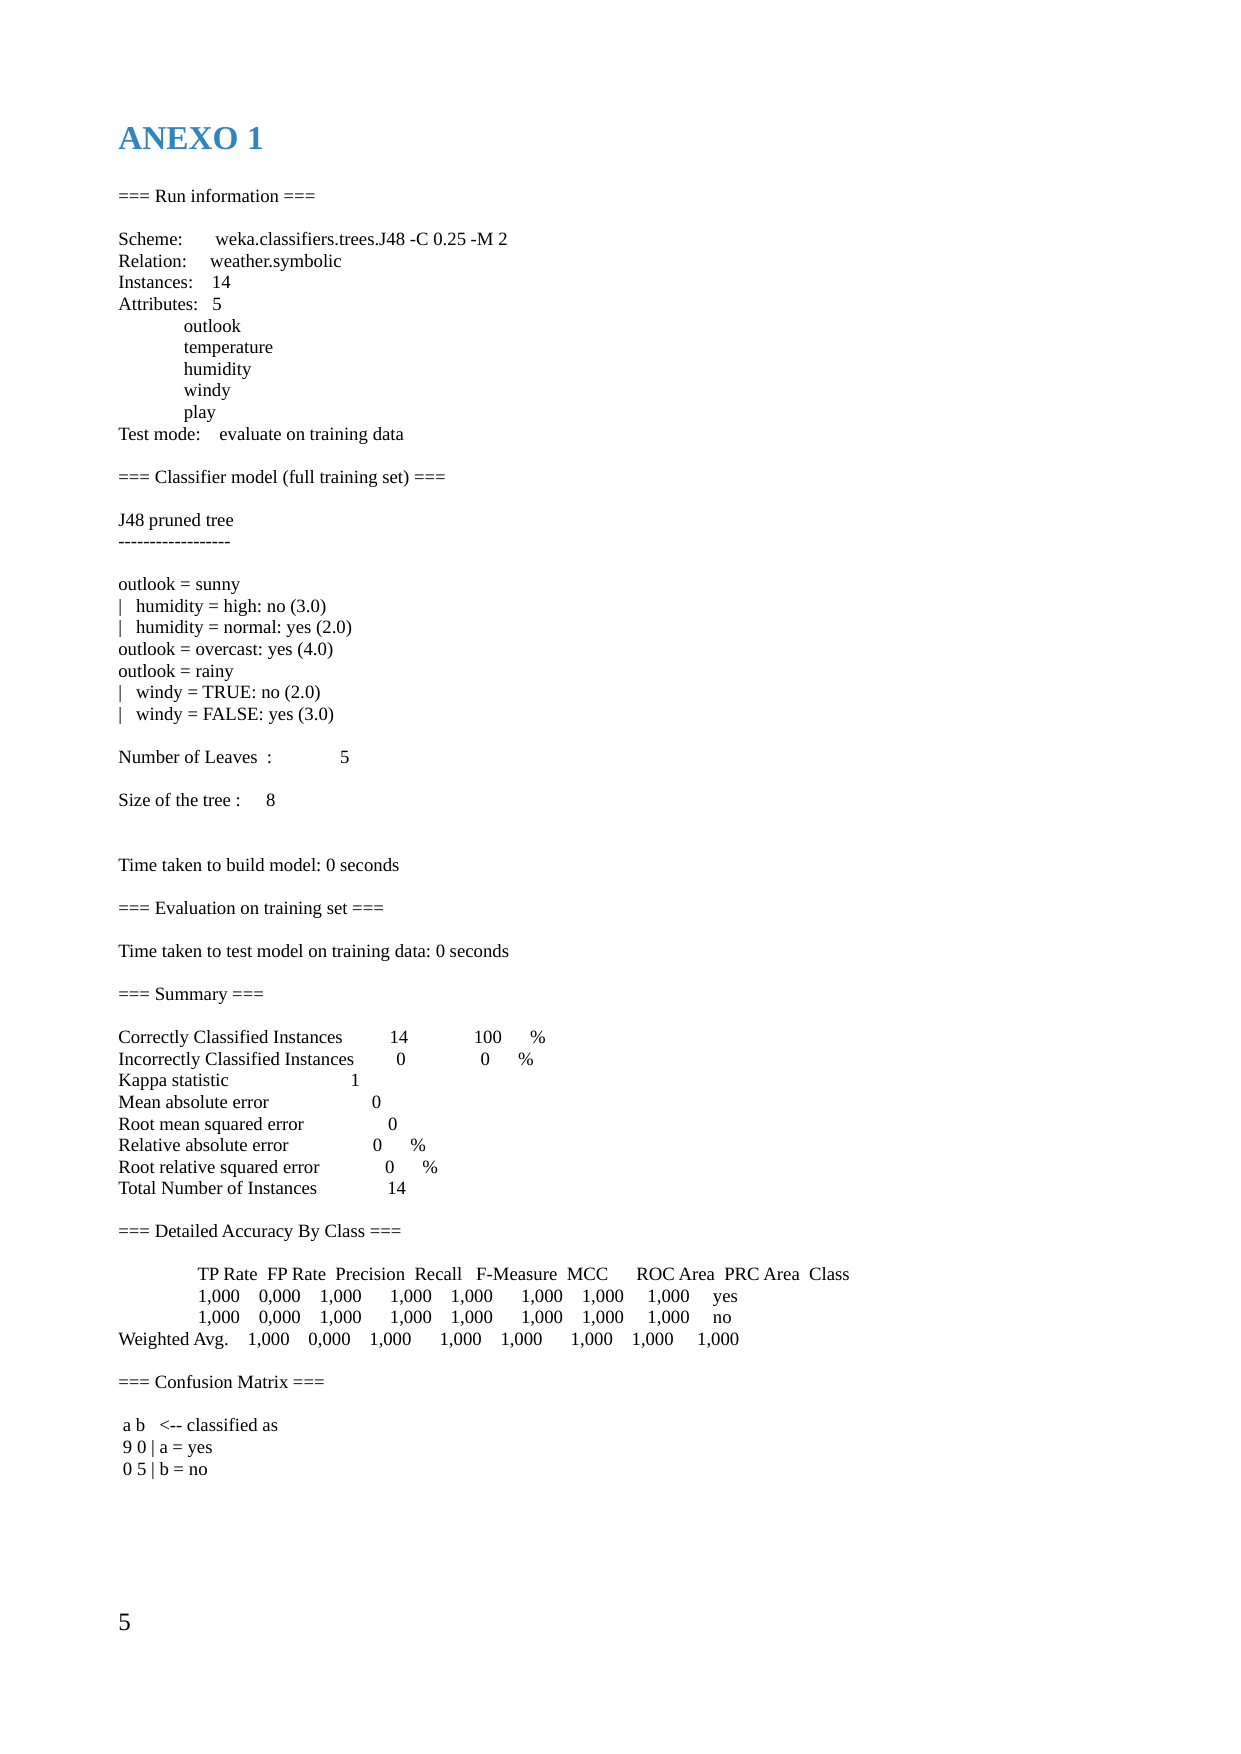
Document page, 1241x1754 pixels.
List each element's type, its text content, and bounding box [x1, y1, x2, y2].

text Mean absolute error 0 [118, 1091, 1122, 1112]
text Relation: weather.symbolic [118, 250, 1122, 271]
text a b <-- classified as [118, 1414, 1122, 1436]
text outlook = overcast: yes (4.0) [118, 638, 1122, 659]
text outlook [118, 314, 1122, 336]
text Number of Leaves : 5 [118, 746, 1122, 767]
text J48 pruned tree [118, 509, 1122, 530]
text === Run information === [118, 185, 1122, 207]
text Total Number of Instances 14 [118, 1177, 1122, 1199]
text === Classifier model (full training set) === [118, 466, 1122, 487]
text 1,000 0,000 1,000 1,000 1,000 1,000 1,000 1,000 no [118, 1306, 1122, 1328]
text humidity [118, 358, 1122, 379]
text | humidity = normal: yes (2.0) [118, 616, 1122, 638]
text === Evaluation on training set === [118, 897, 1122, 918]
text Root relative squared error 0 % [118, 1156, 1122, 1177]
text | humidity = high: no (3.0) [118, 595, 1122, 616]
text Root mean squared error 0 [118, 1112, 1122, 1134]
text ------------------ [118, 530, 1122, 552]
text === Summary === [118, 983, 1122, 1004]
text windy [118, 379, 1122, 401]
text | windy = TRUE: no (2.0) [118, 681, 1122, 703]
text TP Rate FP Rate Precision Recall F-Measure MCC ROC Area PRC Area Class [118, 1263, 1122, 1285]
text === Detailed Accuracy By Class === [118, 1220, 1122, 1242]
text Instances: 14 [118, 271, 1122, 293]
text Correctly Classified Instances 14 100 % [118, 1026, 1122, 1048]
text Scheme: weka.classifiers.trees.J48 -C 0.25 -M 2 [118, 228, 1122, 250]
text Relative absolute error 0 % [118, 1134, 1122, 1156]
text play [118, 401, 1122, 422]
text | windy = FALSE: yes (3.0) [118, 703, 1122, 724]
text 0 5 | b = no [118, 1457, 1122, 1479]
text temperature [118, 336, 1122, 358]
text Kappa statistic 1 [118, 1069, 1122, 1091]
text outlook = rainy [118, 659, 1122, 681]
text ANEXO 1 [118, 118, 1122, 156]
text Test mode: evaluate on training data [118, 422, 1122, 444]
text outlook = sunny [118, 573, 1122, 595]
text 1,000 0,000 1,000 1,000 1,000 1,000 1,000 1,000 yes [118, 1285, 1122, 1306]
text Incorrectly Classified Instances 0 0 % [118, 1048, 1122, 1069]
text Time taken to build model: 0 seconds [118, 854, 1122, 875]
text Size of the tree : 8 [118, 789, 1122, 811]
text Attributes: 5 [118, 293, 1122, 314]
text Time taken to test model on training data: 0 seconds [118, 940, 1122, 961]
text Weighted Avg. 1,000 0,000 1,000 1,000 1,000 1,000 1,000 1,000 [118, 1328, 1122, 1349]
text === Confusion Matrix === [118, 1371, 1122, 1393]
text 9 0 | a = yes [118, 1436, 1122, 1457]
